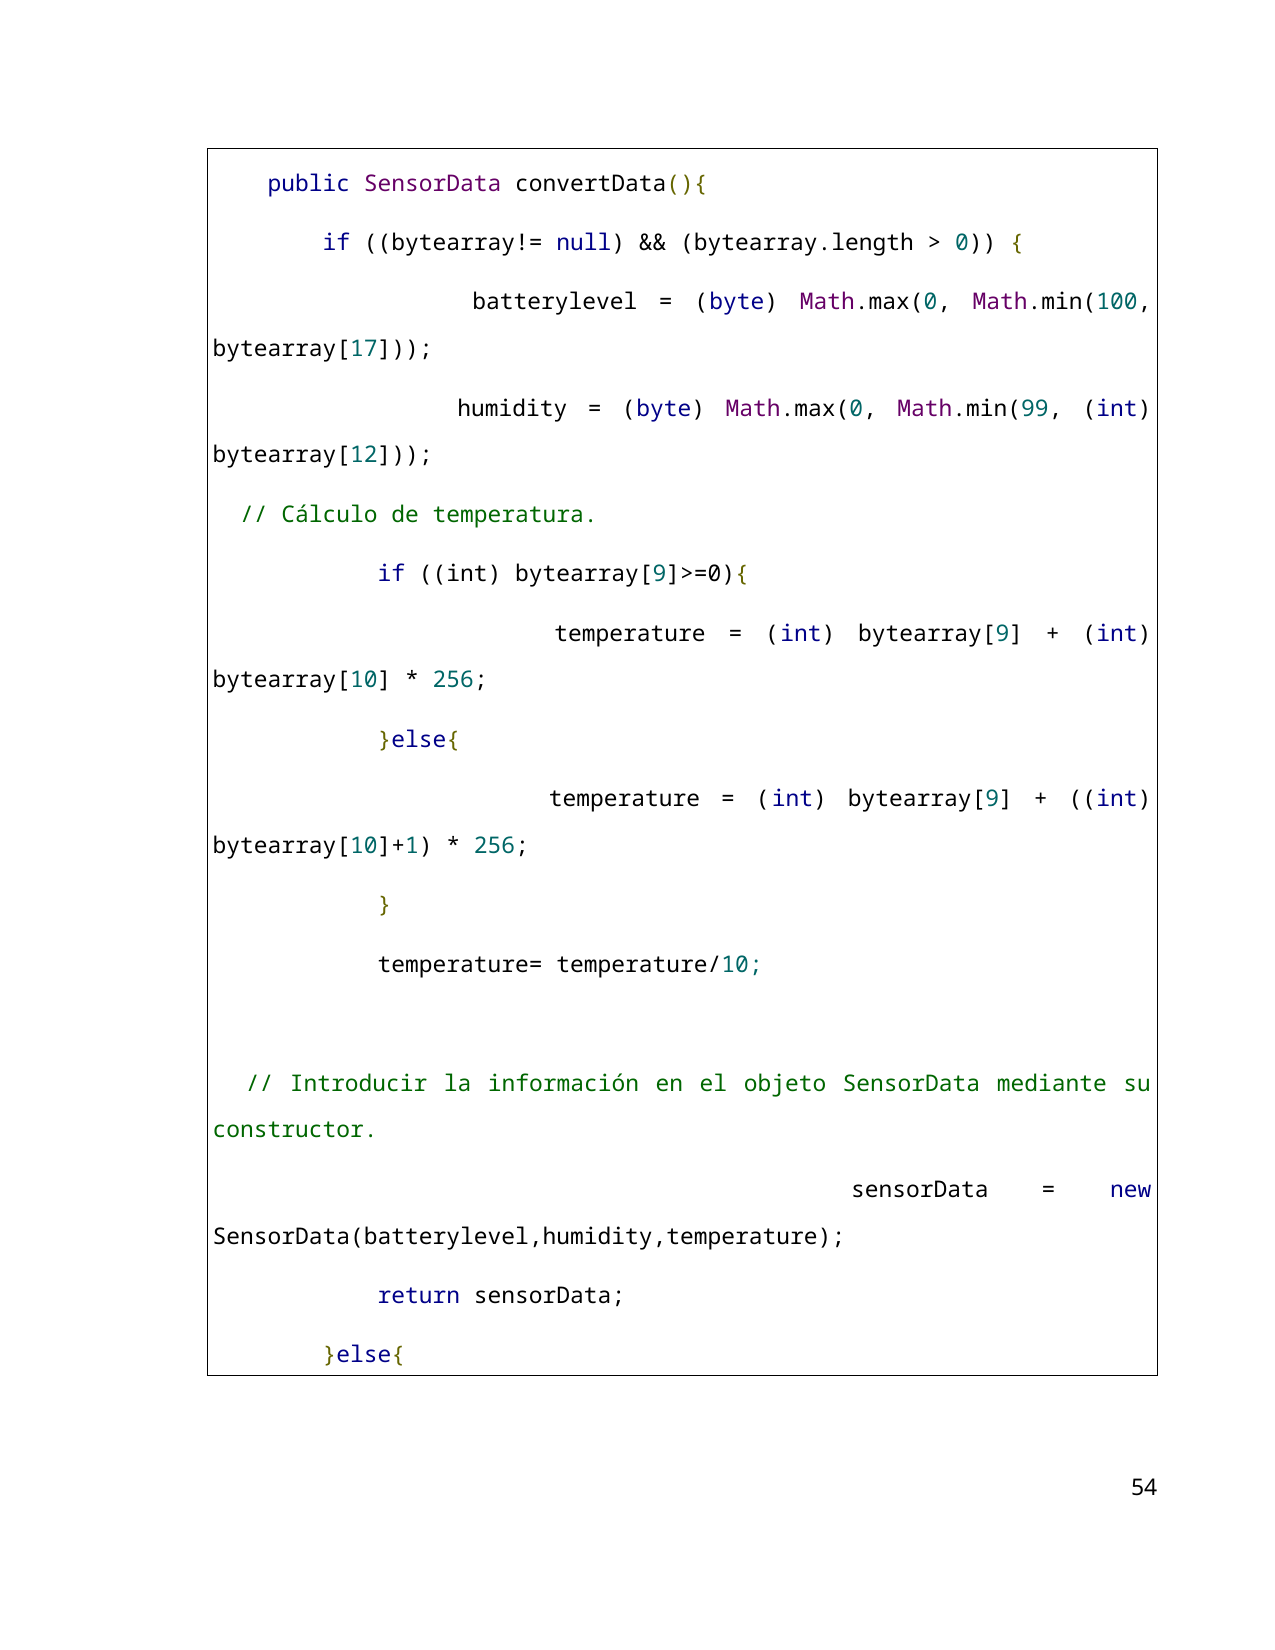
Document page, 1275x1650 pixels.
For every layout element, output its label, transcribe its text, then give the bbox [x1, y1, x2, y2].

table_header public SensorData convertData(){ if ((bytearray!= null) && (bytearray.length > 0)) { batterylevel = (byte) Math.max(0, Math.min(100, bytearray[17])); humidity = (byte) Math.max(0, Math.min(99, (int) bytearray[12])); // Cálculo de temperatura. if ((int) bytearray[9]>=0){ temperature = (int) bytearray[9] + (int) bytearray[10] * 256; }else{ temperature = (int) bytearray[9] + ((int) bytearray[10]+1) * 256; } temperature= temperature/10; // Introducir la información en el objeto SensorData mediante su constructor. sensorData = new SensorData(batterylevel,humidity,temperature); return sensorData; }else{ [208, 149, 1157, 1375]
